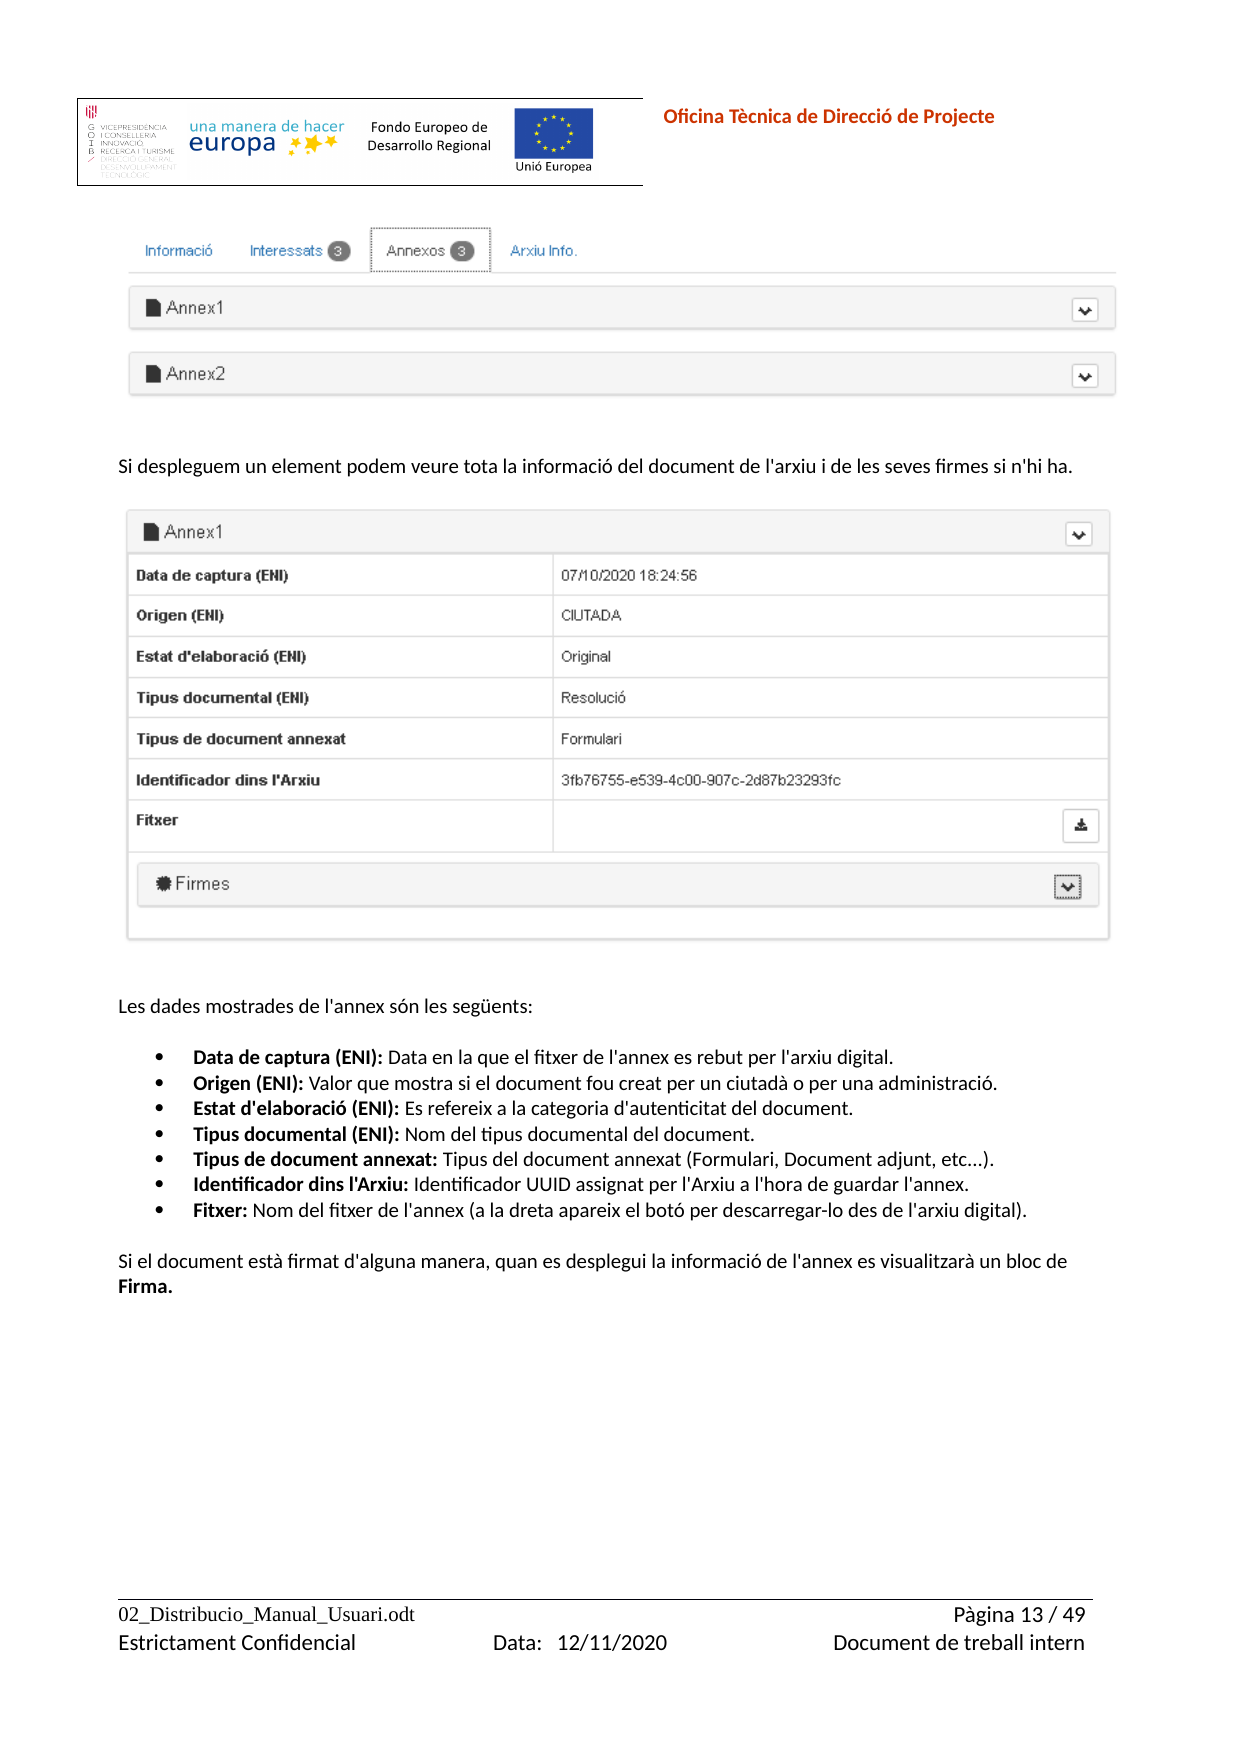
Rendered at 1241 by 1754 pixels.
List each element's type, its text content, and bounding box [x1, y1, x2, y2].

picture [118, 221, 1123, 403]
picture [82, 103, 181, 180]
list Estat d'elaboració (ENI): Es refereix a la categoria d'autenticitat del document. [156, 1095, 1122, 1121]
picture [187, 103, 599, 180]
list Data de captura (ENI): Data en la que el fitxer de l'annex es rebut per l'arxiu digital. [156, 1044, 1122, 1070]
list Origen (ENI): Valor que mostra si el document fou creat per un ciutadà o per una administració. [156, 1070, 1122, 1095]
picture [118, 504, 1123, 945]
text Si despleguem un element podem veure tota la informació del document de l'arxiu i de les seves firmes si n'hi ha. [118, 454, 1122, 479]
list Tipus de document annexat: Tipus del document annexat (Formulari, Document adjunt, etc...). [156, 1146, 1122, 1172]
list Fitxer: Nom del fitxer de l'annex (a la dreta apareix el botó per descarregar-lo des de l'arxiu digital). [156, 1197, 1122, 1222]
list Identificador dins l'Arxiu: Identificador UUID assignat per l'Arxiu a l'hora de guardar l'annex. [156, 1172, 1122, 1197]
list Tipus documental (ENI): Nom del tipus documental del document. [156, 1121, 1122, 1146]
text Les dades mostrades de l'annex són les següents: [118, 994, 1122, 1019]
text Si el document està firmat d'alguna manera, quan es desplegui la informació de l'annex es visualitzarà un bloc de Firma. [118, 1248, 1122, 1299]
